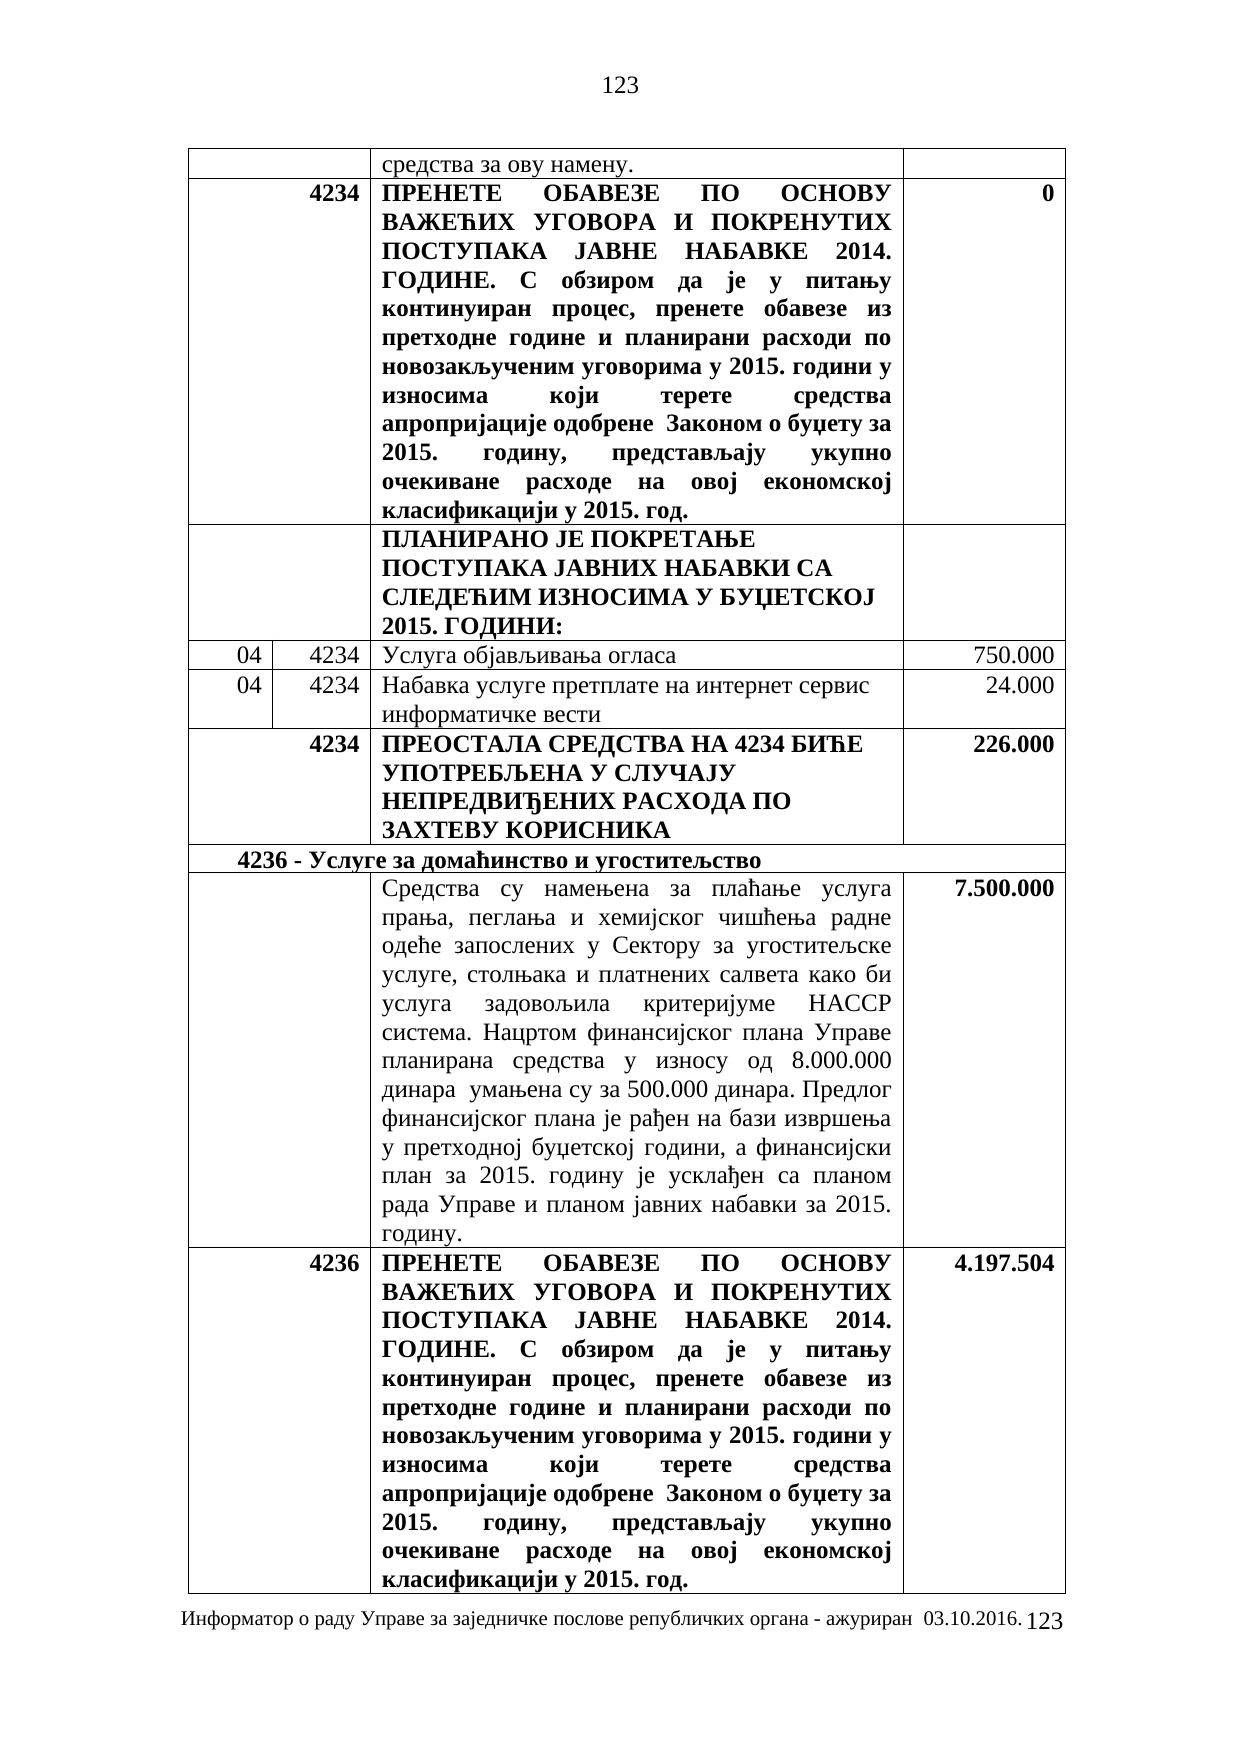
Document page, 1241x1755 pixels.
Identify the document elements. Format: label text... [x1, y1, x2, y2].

table_cell [904, 149, 1065, 177]
table_cell ПРЕНЕТЕ ОБАВЕЗЕ ПО ОСНОВУ ВАЖЕЋИХ УГОВОРА И ПОКРЕНУТИХ ПОСТУПАКА ЈАВНЕ НАБАВКЕ 2014. ГОДИНЕ. С обзиром да је у питању континуиран процес, пренете обавезе из претходне године и планирани расходи по новозакљученим уговорима у 2015. години у износима који терете средства апропријације одобрене Законом о буџету за 2015. годину, представљају укупно очекиване расходе на овој економској класификацији у 2015. год. [371, 179, 903, 523]
table_cell 4234 [189, 729, 370, 844]
table_cell Услуга објављивања огласа [371, 641, 903, 669]
table_cell 4236 [189, 1248, 370, 1593]
table_cell [189, 149, 370, 177]
table_cell 04 [189, 670, 272, 728]
table_cell 750.000 [904, 641, 1065, 669]
table_cell 4234 [273, 670, 370, 728]
table_cell 4.197.504 [904, 1248, 1065, 1593]
table_cell 7.500.000 [904, 873, 1065, 1247]
table_cell Средства су намењена за плаћање услуга прања, пеглања и хемијског чишћења радне одеће запослених у Сектору за угоститељске услуге, столњака и платнених салвета како би услуга задовољила критеријуме НАССР система. Нацртом финансијског плана Управе планирана средства у износу од 8.000.000 динара умањена су за 500.000 динара. Предлог финансијског плана је рађен на бази извршења у претходној буџетској години, а финансијски план за 2015. годину је усклађен са планом рада Управе и планом јавних набавки за 2015. годину. [371, 873, 903, 1247]
table_cell 4234 [189, 179, 370, 523]
table_cell 04 [189, 641, 272, 669]
table_cell 0 [904, 179, 1065, 523]
table_cell ПРЕОСТАЛА СРЕДСТВА НА 4234 БИЋЕ УПОТРЕБЉЕНА У СЛУЧАЈУ НЕПРЕДВИЂЕНИХ РАСХОДА ПО ЗАХТЕВУ КОРИСНИКА [371, 729, 903, 844]
table_cell [189, 525, 370, 639]
table_cell Набавка услуге претплате на интернет сервис информатичке вести [371, 670, 903, 728]
table_cell 226.000 [904, 729, 1065, 844]
table_cell 24.000 [904, 670, 1065, 728]
table_cell 4236 - Услуге за домаћинство и угоститељство [189, 845, 1065, 872]
table_cell ПЛАНИРАНО ЈЕ ПОКРЕТАЊЕ ПОСТУПАКА ЈАВНИХ НАБАВКИ СА СЛЕДЕЋИМ ИЗНОСИМА У БУЏЕТСКОЈ 2015. ГОДИНИ: [371, 525, 903, 639]
table_cell средства за ову намену. [371, 149, 903, 177]
table_cell [904, 525, 1065, 639]
table_cell ПРЕНЕТЕ ОБАВЕЗЕ ПО ОСНОВУ ВАЖЕЋИХ УГОВОРА И ПОКРЕНУТИХ ПОСТУПАКА ЈАВНЕ НАБАВКЕ 2014. ГОДИНЕ. С обзиром да је у питању континуиран процес, пренете обавезе из претходне године и планирани расходи по новозакљученим уговорима у 2015. години у износима који терете средства апропријације одобрене Законом о буџету за 2015. годину, представљају укупно очекиване расходе на овој економској класификацији у 2015. год. [371, 1248, 903, 1593]
table_cell [189, 873, 370, 1247]
table_cell 4234 [273, 641, 370, 669]
